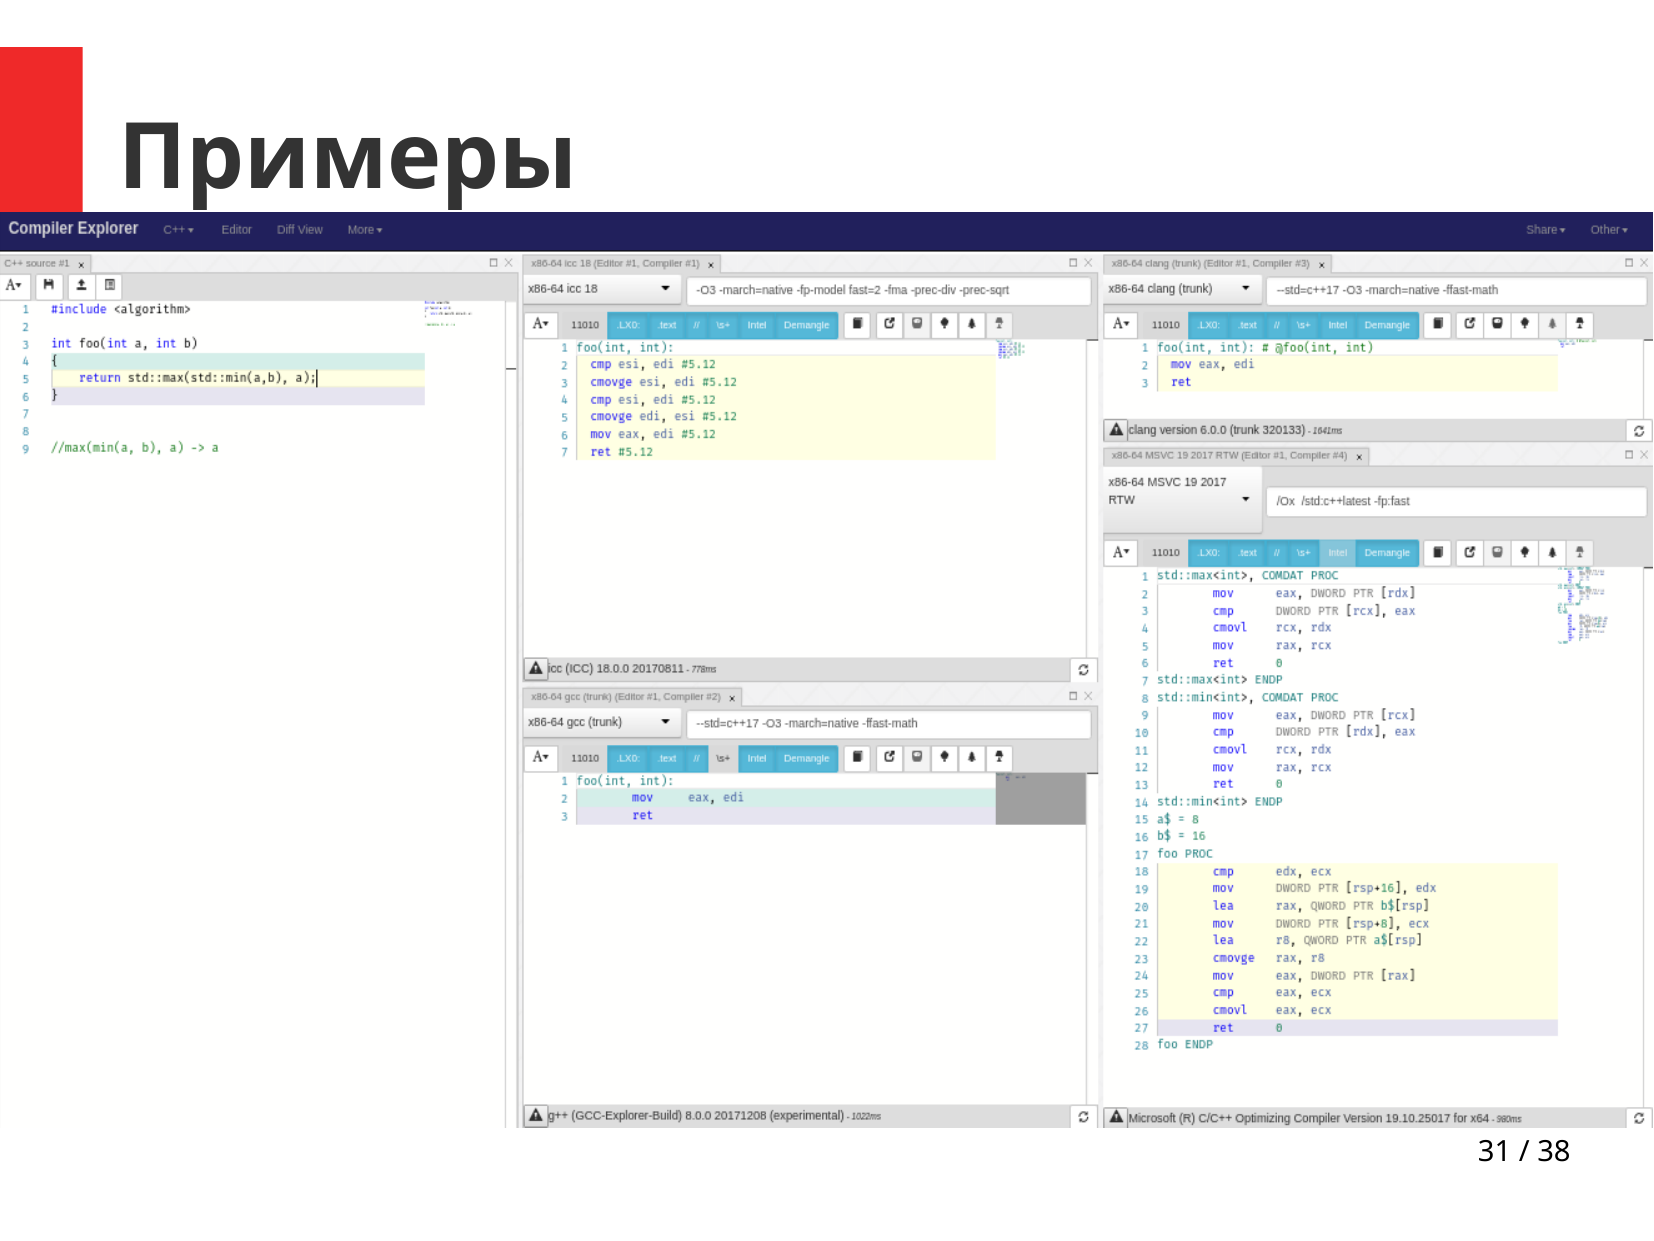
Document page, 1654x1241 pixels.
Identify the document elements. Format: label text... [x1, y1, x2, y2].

picture [0, 212, 1653, 1128]
title Примеры [118, 49, 1571, 212]
